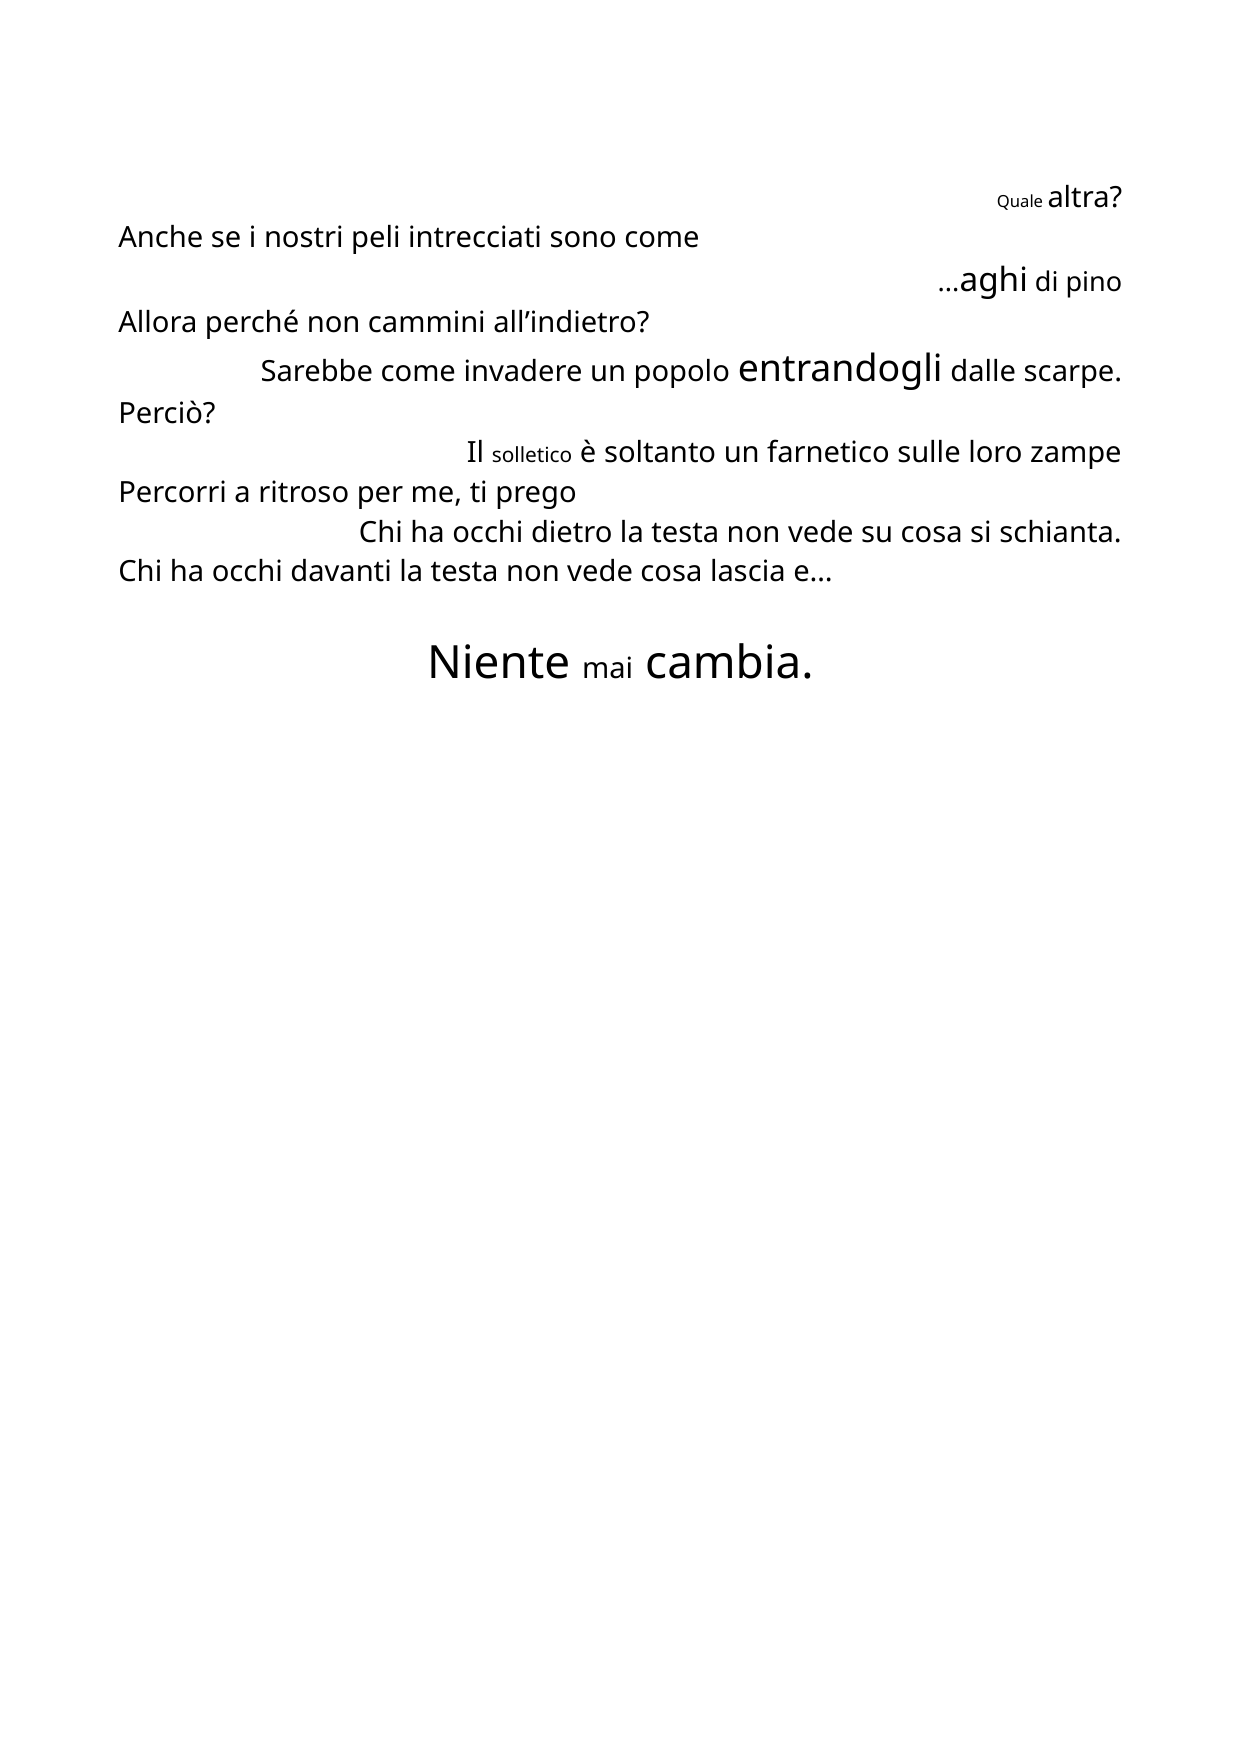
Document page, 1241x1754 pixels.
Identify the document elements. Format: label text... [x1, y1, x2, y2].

text Chi ha occhi dietro la testa non vede su cosa si schianta. [118, 511, 1122, 551]
text Niente mai cambia. [118, 630, 1122, 692]
text Sarebbe come invadere un popolo entrandogli dalle scarpe. [118, 341, 1122, 392]
text Chi ha occhi davanti la testa non vede cosa lascia e… [118, 551, 1122, 590]
text Quale altra? [118, 176, 1122, 216]
text Perciò? [118, 392, 1122, 432]
text Allora perché non cammini all’indietro? [118, 301, 1122, 341]
text Percorri a ritroso per me, ti prego [118, 471, 1122, 511]
text Il solletico è soltanto un farnetico sulle loro zampe [118, 432, 1122, 471]
text Anche se i nostri peli intrecciati sono come [118, 216, 1122, 256]
text ...aghi di pino [118, 256, 1122, 301]
